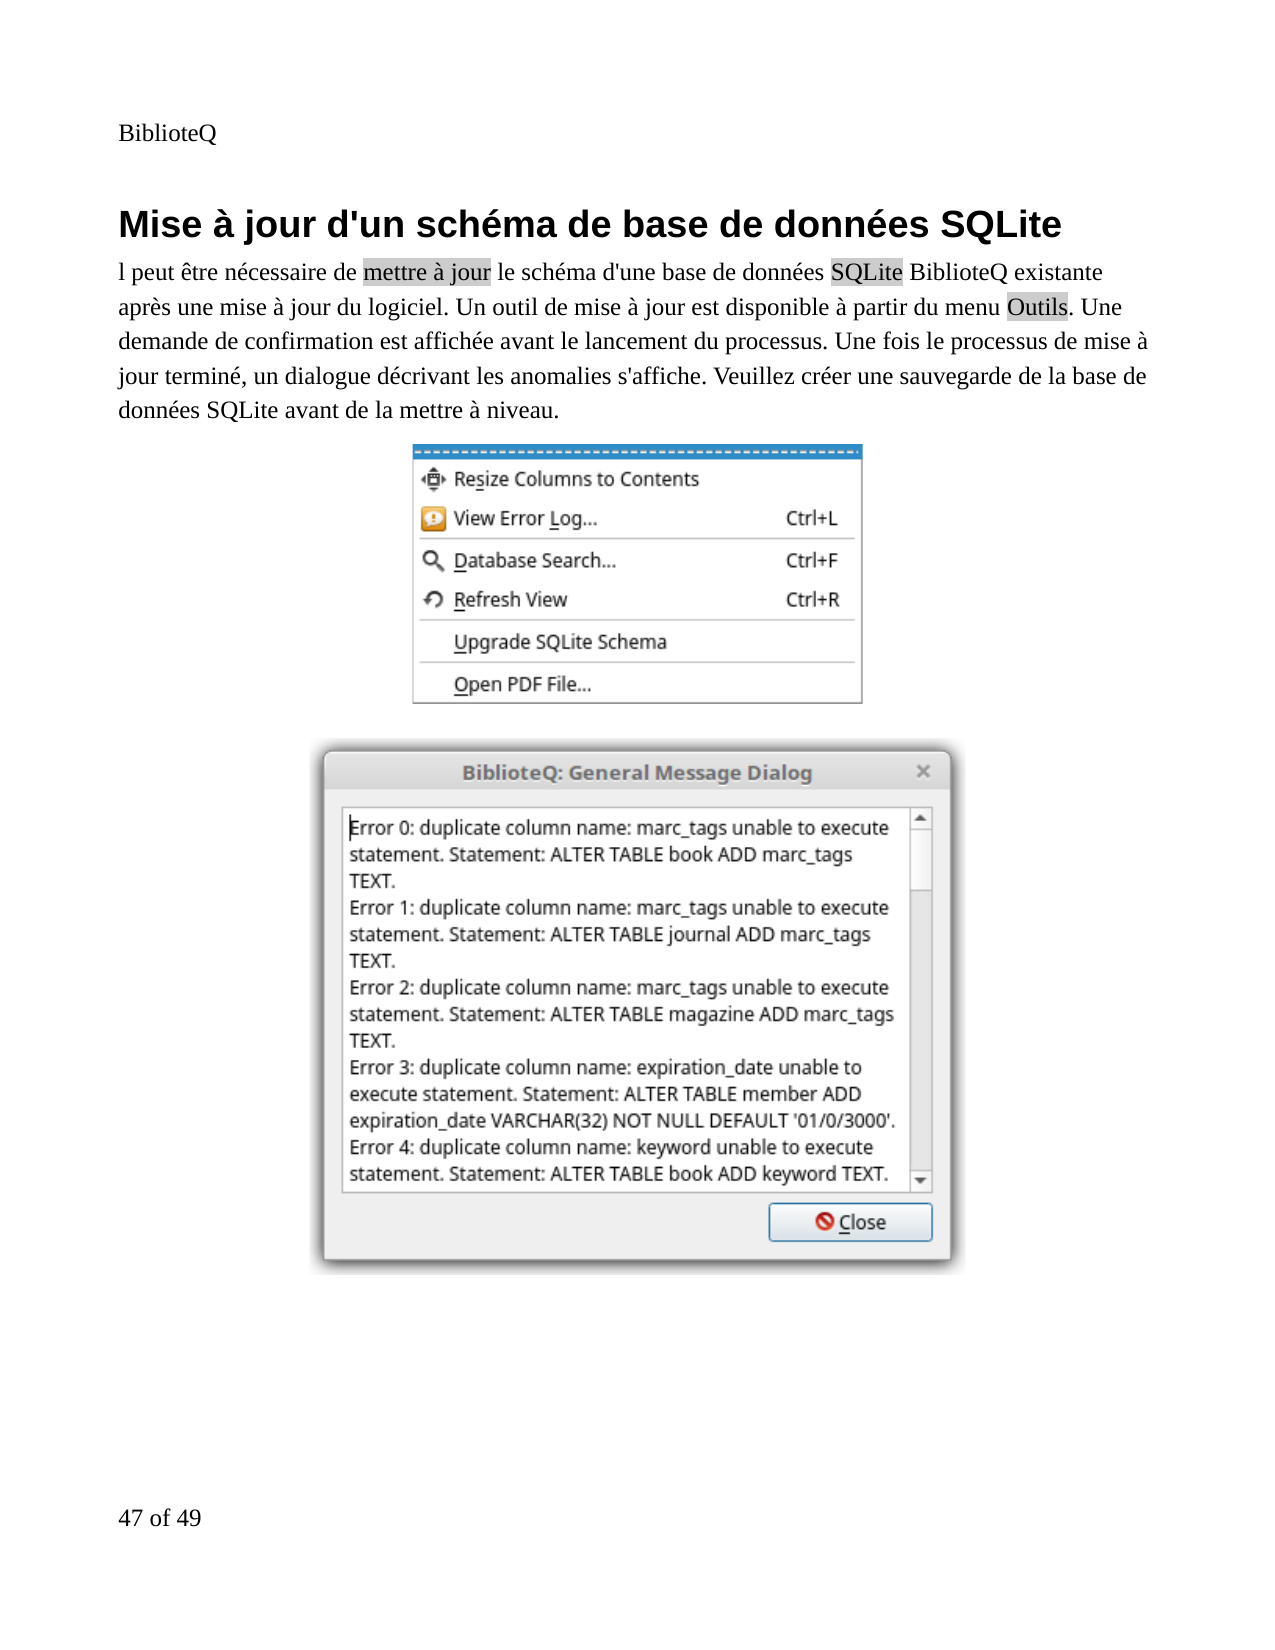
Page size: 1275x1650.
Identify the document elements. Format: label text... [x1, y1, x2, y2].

picture [309, 738, 966, 1275]
subtitle Mise à jour d'un schéma de base de données SQLite [118, 201, 1157, 245]
picture [412, 444, 863, 704]
text l peut être nécessaire de mettre à jour le schéma d'une base de données SQLite BiblioteQ existante après une mise à jour du logiciel. Un outil de mise à jour est disponible à partir du menu Outils. Une demande de confirmation est affichée avant le lancement du processus. Une fois le processus de mise à jour terminé, un dialogue décrivant les anomalies s'affiche. Veuillez créer une sauvegarde de la base de données SQLite avant de la mettre à niveau. [118, 257, 1157, 424]
